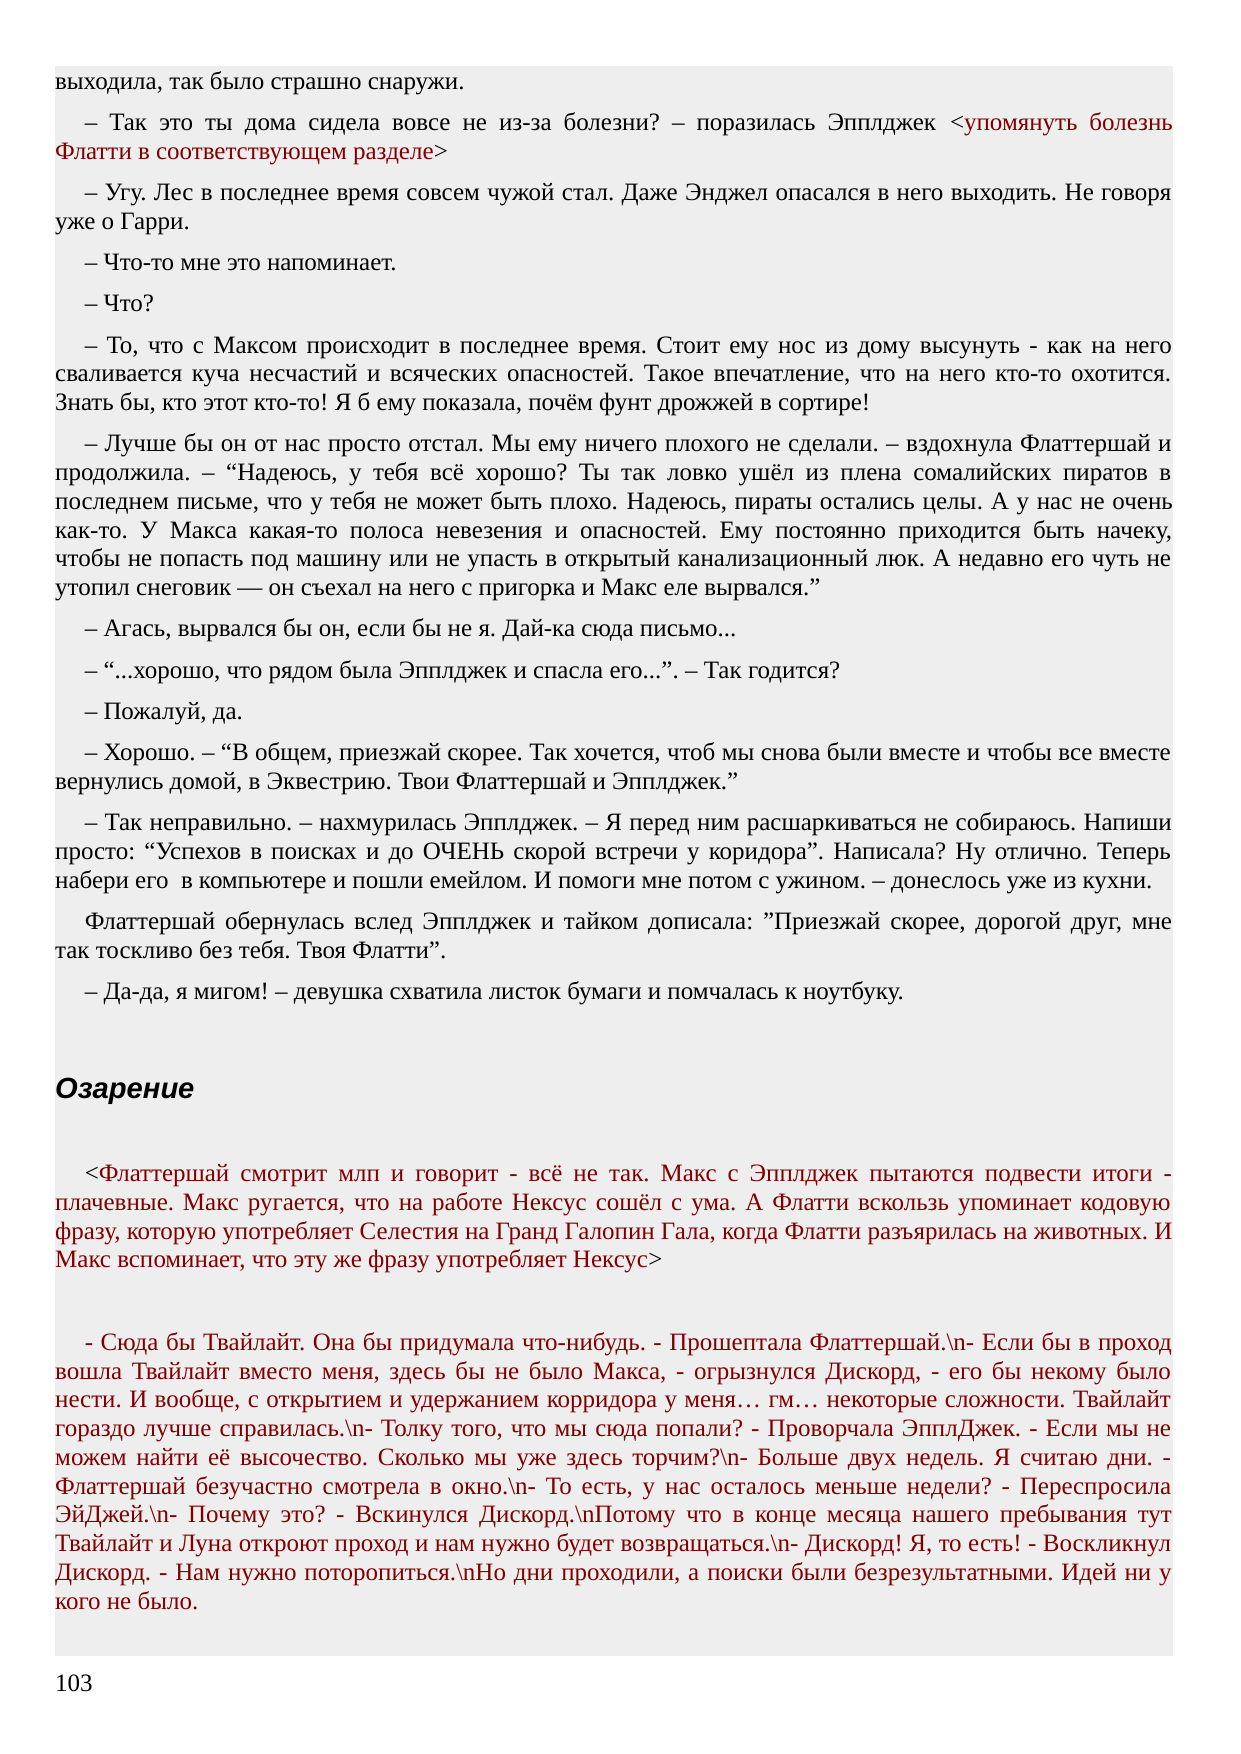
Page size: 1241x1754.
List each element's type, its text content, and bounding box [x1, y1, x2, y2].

text - Сюда бы Твайлайт. Она бы придумала что-нибудь. - Прошептала Флаттершай.\n- Если бы в проход вошла Твайлайт вместо меня, здесь бы не было Макса, - огрызнулся Дискорд, - его бы некому было нести. И вообще, с открытием и удержанием корридора у меня… гм… некоторые сложности. Твайлайт гораздо лучше справилась.\n- Толку того, что мы сюда попали? - Проворчала ЭпплДжек. - Если мы не можем найти её высочество. Сколько мы уже здесь торчим?\n- Больше двух недель. Я считаю дни. - Флаттершай безучастно смотрела в окно.\n- То есть, у нас осталось меньше недели? - Переспросила ЭйДжей.\n- Почему это? - Вскинулся Дискорд.\nПотому что в конце месяца нашего пребывания тут Твайлайт и Луна откроют проход и нам нужно будет возвращаться.\n- Дискорд! Я, то есть! - Воскликнул Дискорд. - Нам нужно поторопиться.\nНо дни проходили, а поиски были безрезультатными. Идей ни у кого не было. [55, 1327, 1173, 1614]
text – Что? [55, 288, 1173, 317]
text – То, что с Максом происходит в последнее время. Стоит ему нос из дому высунуть - как на него сваливается куча несчастий и всяческих опасностей. Такое впечатление, что на него кто-то охотится. Знать бы, кто этот кто-то! Я б ему показала, почём фунт дрожжей в сортире! [55, 330, 1173, 416]
text – Пожалуй, да. [55, 696, 1173, 725]
text – Лучше бы он от нас просто отстал. Мы ему ничего плохого не сделали. – вздохнула Флаттершай и продолжила. – “Надеюсь, у тебя всё хорошо? Ты так ловко ушёл из плена сомалийских пиратов в последнем письме, что у тебя не может быть плохо. Надеюсь, пираты остались целы. А у нас не очень как-то. У Макса какая-то полоса невезения и опасностей. Ему постоянно приходится быть начеку, чтобы не попасть под машину или не упасть в открытый канализационный люк. А недавно его чуть не утопил снеговик — он съехал на него с пригорка и Макс еле вырвался.” [55, 428, 1173, 601]
text – Угу. Лес в последнее время совсем чужой стал. Даже Энджел опасался в него выходить. Не говоря уже о Гарри. [55, 177, 1173, 235]
subtitle Озарение [55, 1071, 1173, 1104]
text – Хорошо. – “В общем, приезжай скорее. Так хочется, чтоб мы снова были вместе и чтобы все вместе вернулись домой, в Эквестрию. Твои Флаттершай и Эпплджек.” [55, 737, 1173, 795]
text – Агась, вырвался бы он, если бы не я. Дай-ка сюда письмо... [55, 613, 1173, 642]
text Флаттершай обернулась вслед Эпплджек и тайком дописала: ”Приезжай скорее, дорогой друг, мне так тоскливо без тебя. Твоя Флатти”. [55, 906, 1173, 963]
text – Так это ты дома сидела вовсе не из-за болезни? – поразилась Эпплджек <упомянуть болезнь Флатти в соответствующем разделе> [55, 107, 1173, 165]
text – “...хорошо, что рядом была Эпплджек и спасла его...”. – Так годится? [55, 655, 1173, 683]
text <Флаттершай смотрит млп и говорит - всё не так. Макс с Эпплджек пытаются подвести итоги - плачевные. Макс ругается, что на работе Нексус сошёл с ума. А Флатти вскользь упоминает кодовую фразу, которую употребляет Селестия на Гранд Галопин Гала, когда Флатти разъярилась на животных. И Макс вспоминает, что эту же фразу употребляет Нексус> [55, 1158, 1173, 1273]
text – Что-то мне это напоминает. [55, 247, 1173, 276]
text выходила, так было страшно снаружи. [55, 66, 1173, 95]
text – Да-да, я мигом! – девушка схватила листок бумаги и помчалась к ноутбуку. [55, 976, 1173, 1005]
text – Так неправильно. – нахмурилась Эпплджек. – Я перед ним расшаркиваться не собираюсь. Напиши просто: “Успехов в поисках и до ОЧЕНЬ скорой встречи у коридора”. Написала? Ну отлично. Теперь набери его в компьютере и пошли емейлом. И помоги мне потом с ужином. – донеслось уже из кухни. [55, 807, 1173, 893]
